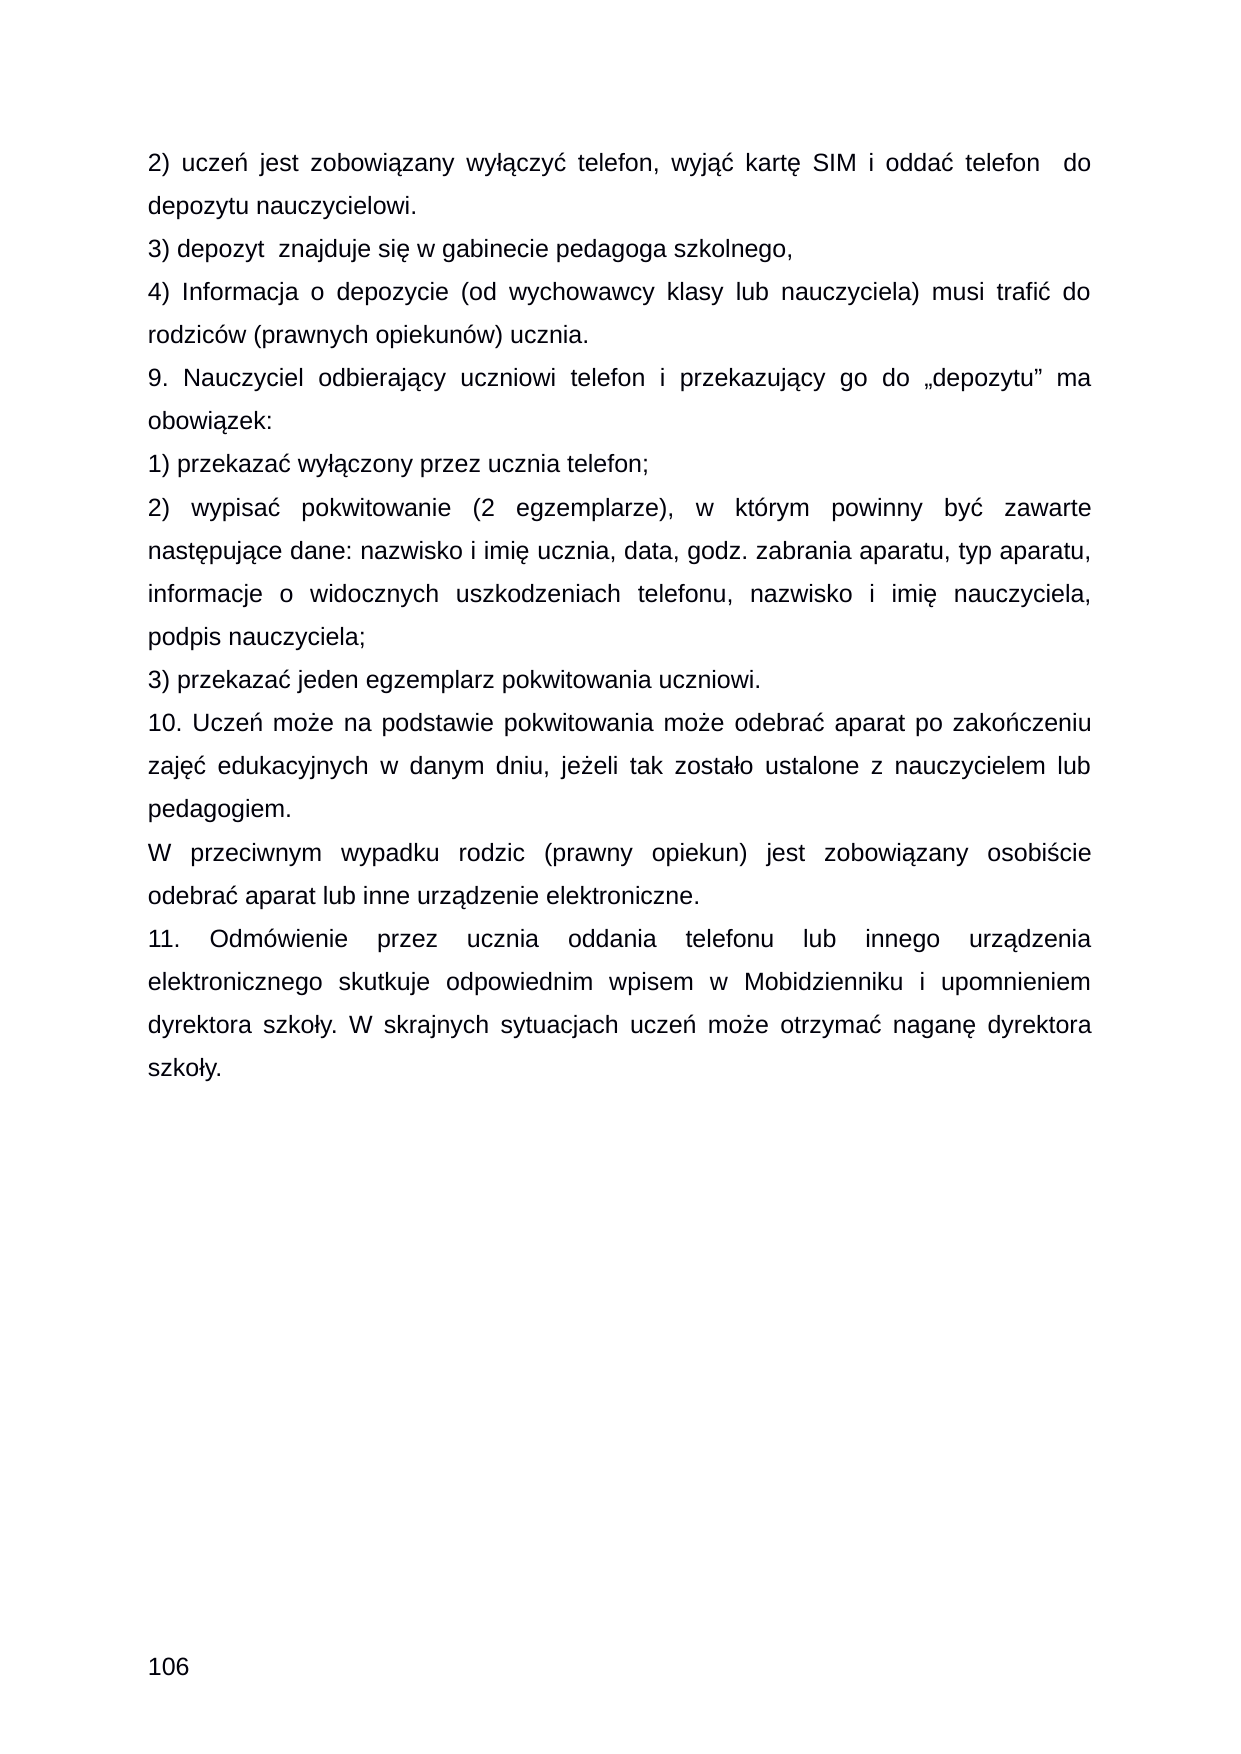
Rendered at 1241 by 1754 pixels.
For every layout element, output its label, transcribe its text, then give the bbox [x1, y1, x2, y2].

text W przeciwnym wypadku rodzic (prawny opiekun) jest zobowiązany osobiście odebrać aparat lub inne urządzenie elektroniczne. [148, 838, 1093, 909]
text 3) przekazać jeden egzemplarz pokwitowania uczniowi. [148, 665, 1093, 694]
text 1) przekazać wyłączony przez ucznia telefon; [148, 449, 1093, 478]
text 2) uczeń jest zobowiązany wyłączyć telefon, wyjąć kartę SIM i oddać telefon do depozytu nauczycielowi. [148, 148, 1093, 219]
text 3) depozyt znajduje się w gabinecie pedagoga szkolnego, [148, 234, 1093, 263]
text 4) Informacja o depozycie (od wychowawcy klasy lub nauczyciela) musi trafić do rodziców (prawnych opiekunów) ucznia. [148, 277, 1093, 349]
text 9. Nauczyciel odbierający uczniowi telefon i przekazujący go do „depozytu” ma obowiązek: [148, 363, 1093, 435]
text 2) wypisać pokwitowanie (2 egzemplarze), w którym powinny być zawarte następujące dane: nazwisko i imię ucznia, data, godz. zabrania aparatu, typ aparatu, informacje o widocznych uszkodzeniach telefonu, nazwisko i imię nauczyciela, podpis nauczyciela; [148, 493, 1093, 651]
text 10. Uczeń może na podstawie pokwitowania może odebrać aparat po zakończeniu zajęć edukacyjnych w danym dniu, jeżeli tak zostało ustalone z nauczycielem lub pedagogiem. [148, 708, 1093, 823]
text 11. Odmówienie przez ucznia oddania telefonu lub innego urządzenia elektronicznego skutkuje odpowiednim wpisem w Mobidzienniku i upomnieniem dyrektora szkoły. W skrajnych sytuacjach uczeń może otrzymać naganę dyrektora szkoły. [148, 924, 1093, 1082]
